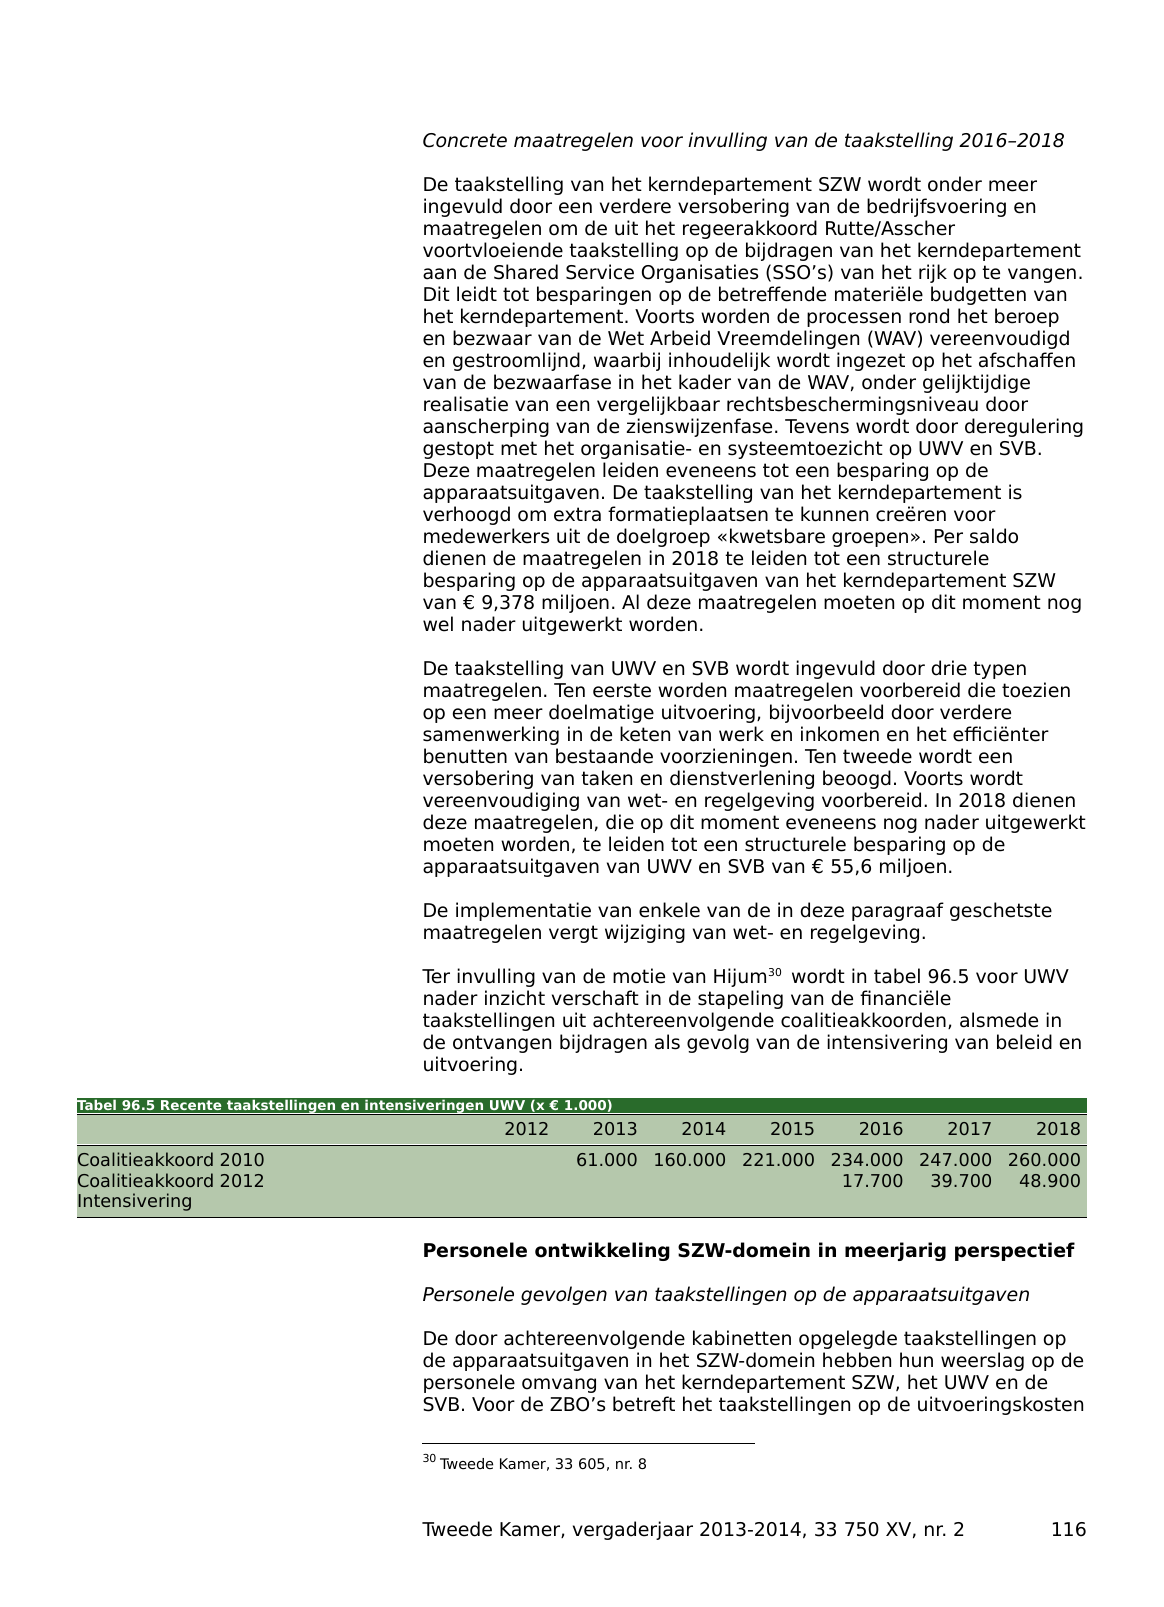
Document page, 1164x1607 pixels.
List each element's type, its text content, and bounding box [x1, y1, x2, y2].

table_cell 2014 [644, 1115, 732, 1144]
table_cell 39.700 [909, 1171, 998, 1191]
text De taakstelling van UWV en SVB wordt ingevuld door drie typen maatregelen. Ten eerste worden maatregelen voorbereid die toezien op een meer doelmatige uitvoering, bijvoorbeeld door verdere samenwerking in de keten van werk en inkomen en het efficiënter benutten van bestaande voorzieningen. Ten tweede wordt een versobering van taken en dienstverlening beoogd. Voorts wordt vereenvoudiging van wet- en regelgeving voorbereid. In 2018 dienen deze maatregelen, die op dit moment eveneens nog nader uitgewerkt moeten worden, te leiden tot een structurele besparing op de apparaatsuitgaven van UWV en SVB van € 55,6 miljoen. [422, 658, 1087, 878]
table_cell [909, 1191, 998, 1217]
table_cell [77, 1115, 466, 1144]
text De implementatie van enkele van de in deze paragraaf geschetste maatregelen vergt wijziging van wet- en regelgeving. [422, 900, 1087, 944]
table_cell [732, 1171, 821, 1191]
subtitle Concrete maatregelen voor invulling van de taakstelling 2016–2018 [422, 130, 1087, 152]
text Ter invulling van de motie van Hijum wordt in tabel 96.5 voor UWV nader inzicht verschaft in de stapeling van de financiële taakstellingen uit achtereenvolgende coalitieakkoorden, alsmede in de ontvangen bijdragen als gevolg van de intensivering van beleid en uitvoering. [422, 966, 1087, 1076]
table_cell Coalitieakkoord 2012 [77, 1171, 466, 1191]
table_cell 2012 [466, 1115, 555, 1144]
subtitle Personele ontwikkeling SZW-domein in meerjarig perspectief [422, 1240, 1087, 1262]
table_cell Intensivering [77, 1191, 466, 1217]
table_cell [555, 1171, 644, 1191]
table_cell [821, 1191, 909, 1217]
table_cell [466, 1146, 555, 1171]
table_cell [466, 1191, 555, 1217]
table_header Tabel 96.5 Recente taakstellingen en intensiveringen UWV (x € 1.000) [77, 1098, 1087, 1113]
table_cell 61.000 [555, 1146, 644, 1171]
table_cell 2016 [821, 1115, 909, 1144]
table_cell [644, 1191, 732, 1217]
table_cell [466, 1171, 555, 1191]
table_cell 260.000 [998, 1146, 1087, 1171]
table_cell 2015 [732, 1115, 821, 1144]
text De door achtereenvolgende kabinetten opgelegde taakstellingen op de apparaatsuitgaven in het SZW-domein hebben hun weerslag op de personele omvang van het kerndepartement SZW, het UWV en de SVB. Voor de ZBO’s betreft het taakstellingen op de uitvoeringskosten [422, 1328, 1087, 1416]
subtitle Personele gevolgen van taakstellingen op de apparaatsuitgaven [422, 1284, 1087, 1306]
table_cell 247.000 [909, 1146, 998, 1171]
text De taakstelling van het kerndepartement SZW wordt onder meer ingevuld door een verdere versobering van de bedrijfsvoering en maatregelen om de uit het regeerakkoord Rutte/Asscher voortvloeiende taakstelling op de bijdragen van het kerndepartement aan de Shared Service Organisaties (SSO’s) van het rijk op te vangen. Dit leidt tot besparingen op de betreffende materiële budgetten van het kerndepartement. Voorts worden de processen rond het beroep en bezwaar van de Wet Arbeid Vreemdelingen (WAV) vereenvoudigd en gestroomlijnd, waarbij inhoudelijk wordt ingezet op het afschaffen van de bezwaarfase in het kader van de WAV, onder gelijktijdige realisatie van een vergelijkbaar rechtsbeschermingsniveau door aanscherping van de zienswijzenfase. Tevens wordt door deregulering gestopt met het organisatie- en systeemtoezicht op UWV en SVB. Deze maatregelen leiden eveneens tot een besparing op de apparaatsuitgaven. De taakstelling van het kerndepartement is verhoogd om extra formatieplaatsen te kunnen creëren voor medewerkers uit de doelgroep «kwetsbare groepen». Per saldo dienen de maatregelen in 2018 te leiden tot een structurele besparing op de apparaatsuitgaven van het kerndepartement SZW van € 9,378 miljoen. Al deze maatregelen moeten op dit moment nog wel nader uitgewerkt worden. [422, 174, 1087, 636]
table_cell [644, 1171, 732, 1191]
table_cell 17.700 [821, 1171, 909, 1191]
table_cell 48.900 [998, 1171, 1087, 1191]
table_cell [998, 1191, 1087, 1217]
table_cell 2013 [555, 1115, 644, 1144]
table_cell 2017 [909, 1115, 998, 1144]
table_cell Coalitieakkoord 2010 [77, 1146, 466, 1171]
text Tweede Kamer, 33 605, nr. 8 [422, 1452, 1087, 1474]
table_cell 160.000 [644, 1146, 732, 1171]
table_cell 234.000 [821, 1146, 909, 1171]
table_cell 2018 [998, 1115, 1087, 1144]
table_cell [732, 1191, 821, 1217]
table_cell [555, 1191, 644, 1217]
table_cell 221.000 [732, 1146, 821, 1171]
